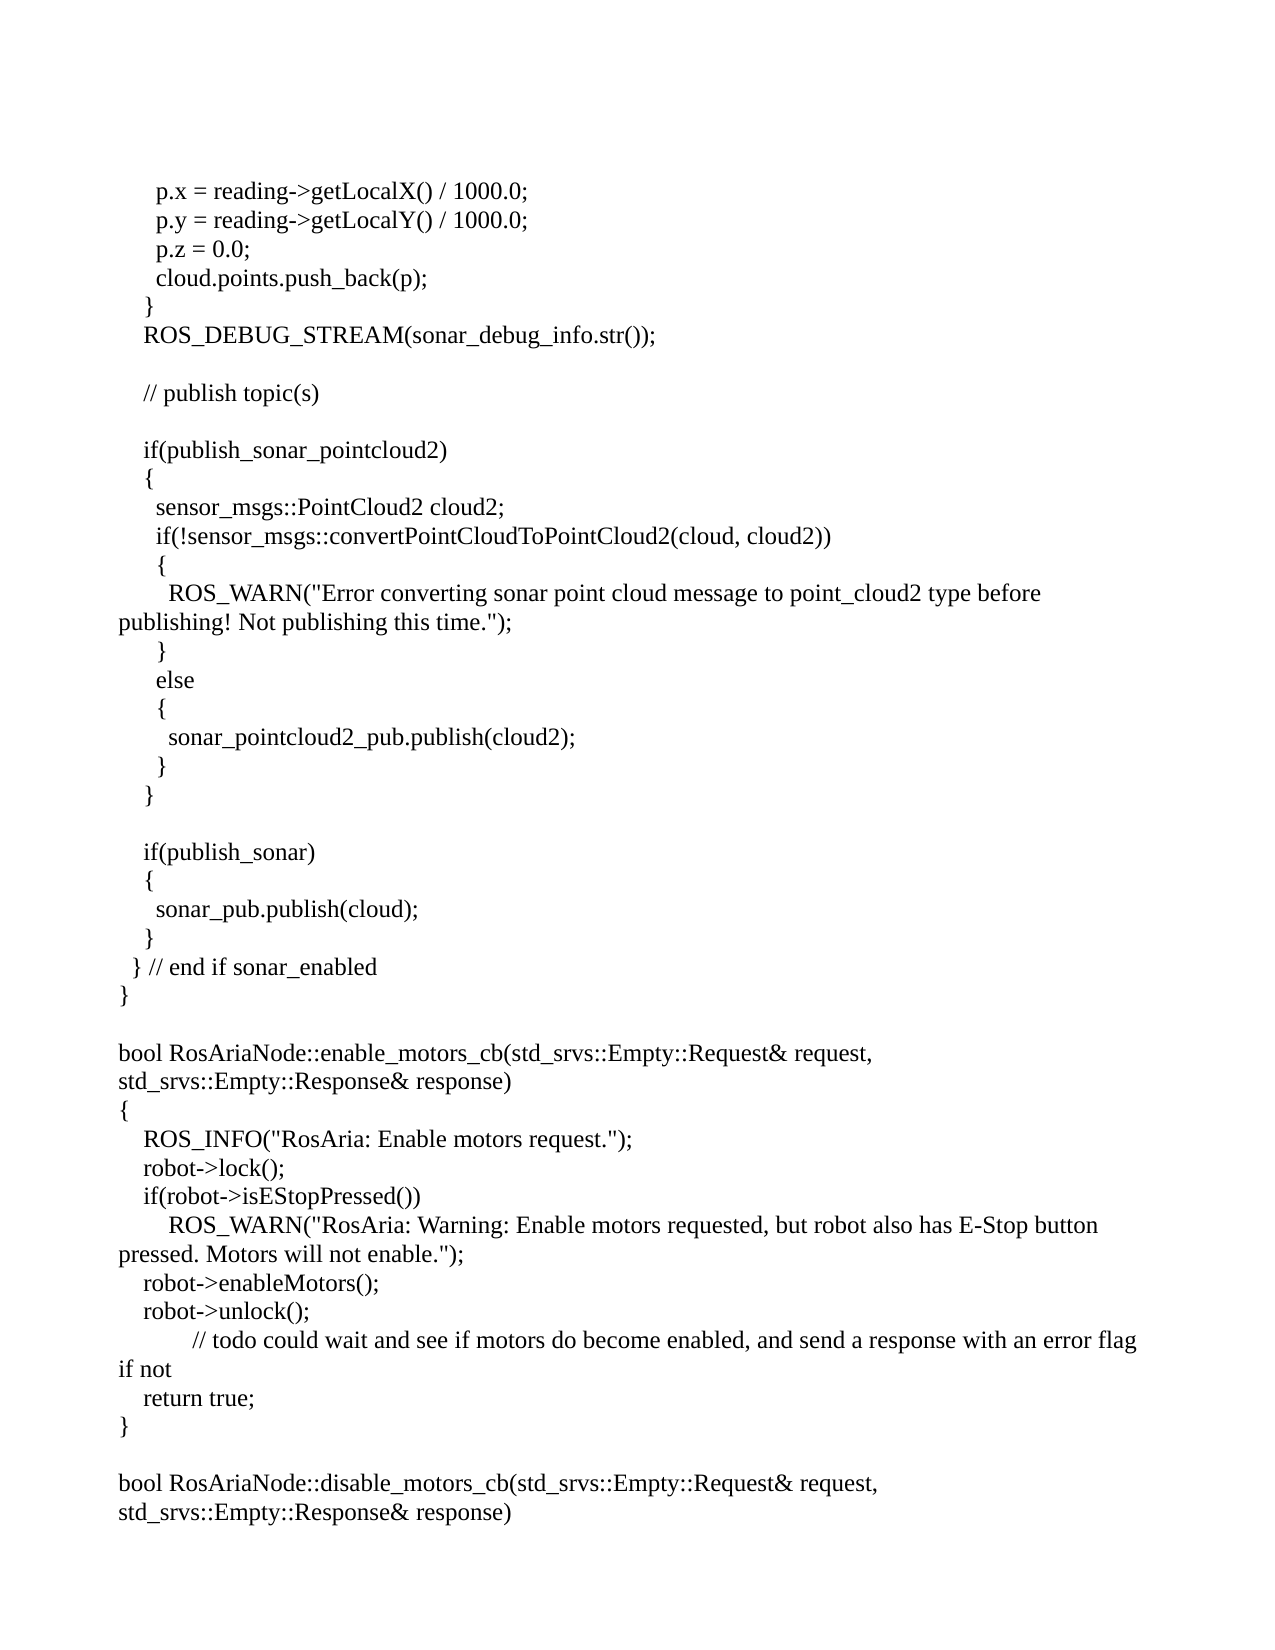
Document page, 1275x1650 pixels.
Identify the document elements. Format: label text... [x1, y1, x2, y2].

text // todo could wait and see if motors do become enabled, and send a response with an error flag if not [118, 1325, 1157, 1383]
text // publish topic(s) [118, 378, 1157, 406]
text sensor_msgs::PointCloud2 cloud2; [118, 492, 1157, 521]
text robot->unlock(); [118, 1296, 1157, 1325]
text { [118, 550, 1157, 578]
text { [118, 463, 1157, 492]
text p.x = reading->getLocalX() / 1000.0; [118, 176, 1157, 205]
text bool RosAriaNode::disable_motors_cb(std_srvs::Empty::Request& request, std_srvs::Empty::Response& response) [118, 1468, 1157, 1526]
text cloud.points.push_back(p); [118, 263, 1157, 291]
text } [118, 1411, 1157, 1440]
text { [118, 1095, 1157, 1124]
text p.z = 0.0; [118, 234, 1157, 263]
text } [118, 291, 1157, 320]
text return true; [118, 1383, 1157, 1411]
text { [118, 866, 1157, 894]
text ROS_INFO("RosAria: Enable motors request."); [118, 1124, 1157, 1153]
text } [118, 923, 1157, 952]
text } // end if sonar_enabled [118, 952, 1157, 981]
text else [118, 665, 1157, 693]
text if(publish_sonar_pointcloud2) [118, 435, 1157, 463]
text } [118, 780, 1157, 808]
text sonar_pub.publish(cloud); [118, 894, 1157, 923]
text } [118, 636, 1157, 665]
text ROS_WARN("Error converting sonar point cloud message to point_cloud2 type before publishing! Not publishing this time."); [118, 578, 1157, 636]
text if(!sensor_msgs::convertPointCloudToPointCloud2(cloud, cloud2)) [118, 521, 1157, 550]
text sonar_pointcloud2_pub.publish(cloud2); [118, 722, 1157, 751]
text { [118, 693, 1157, 722]
text bool RosAriaNode::enable_motors_cb(std_srvs::Empty::Request& request, std_srvs::Empty::Response& response) [118, 1038, 1157, 1095]
text robot->lock(); [118, 1153, 1157, 1181]
text } [118, 981, 1157, 1009]
text if(publish_sonar) [118, 837, 1157, 866]
text robot->enableMotors(); [118, 1268, 1157, 1296]
text if(robot->isEStopPressed()) [118, 1181, 1157, 1210]
text } [118, 751, 1157, 780]
text ROS_WARN("RosAria: Warning: Enable motors requested, but robot also has E-Stop button pressed. Motors will not enable."); [118, 1210, 1157, 1268]
text ROS_DEBUG_STREAM(sonar_debug_info.str()); [118, 320, 1157, 349]
text p.y = reading->getLocalY() / 1000.0; [118, 205, 1157, 234]
